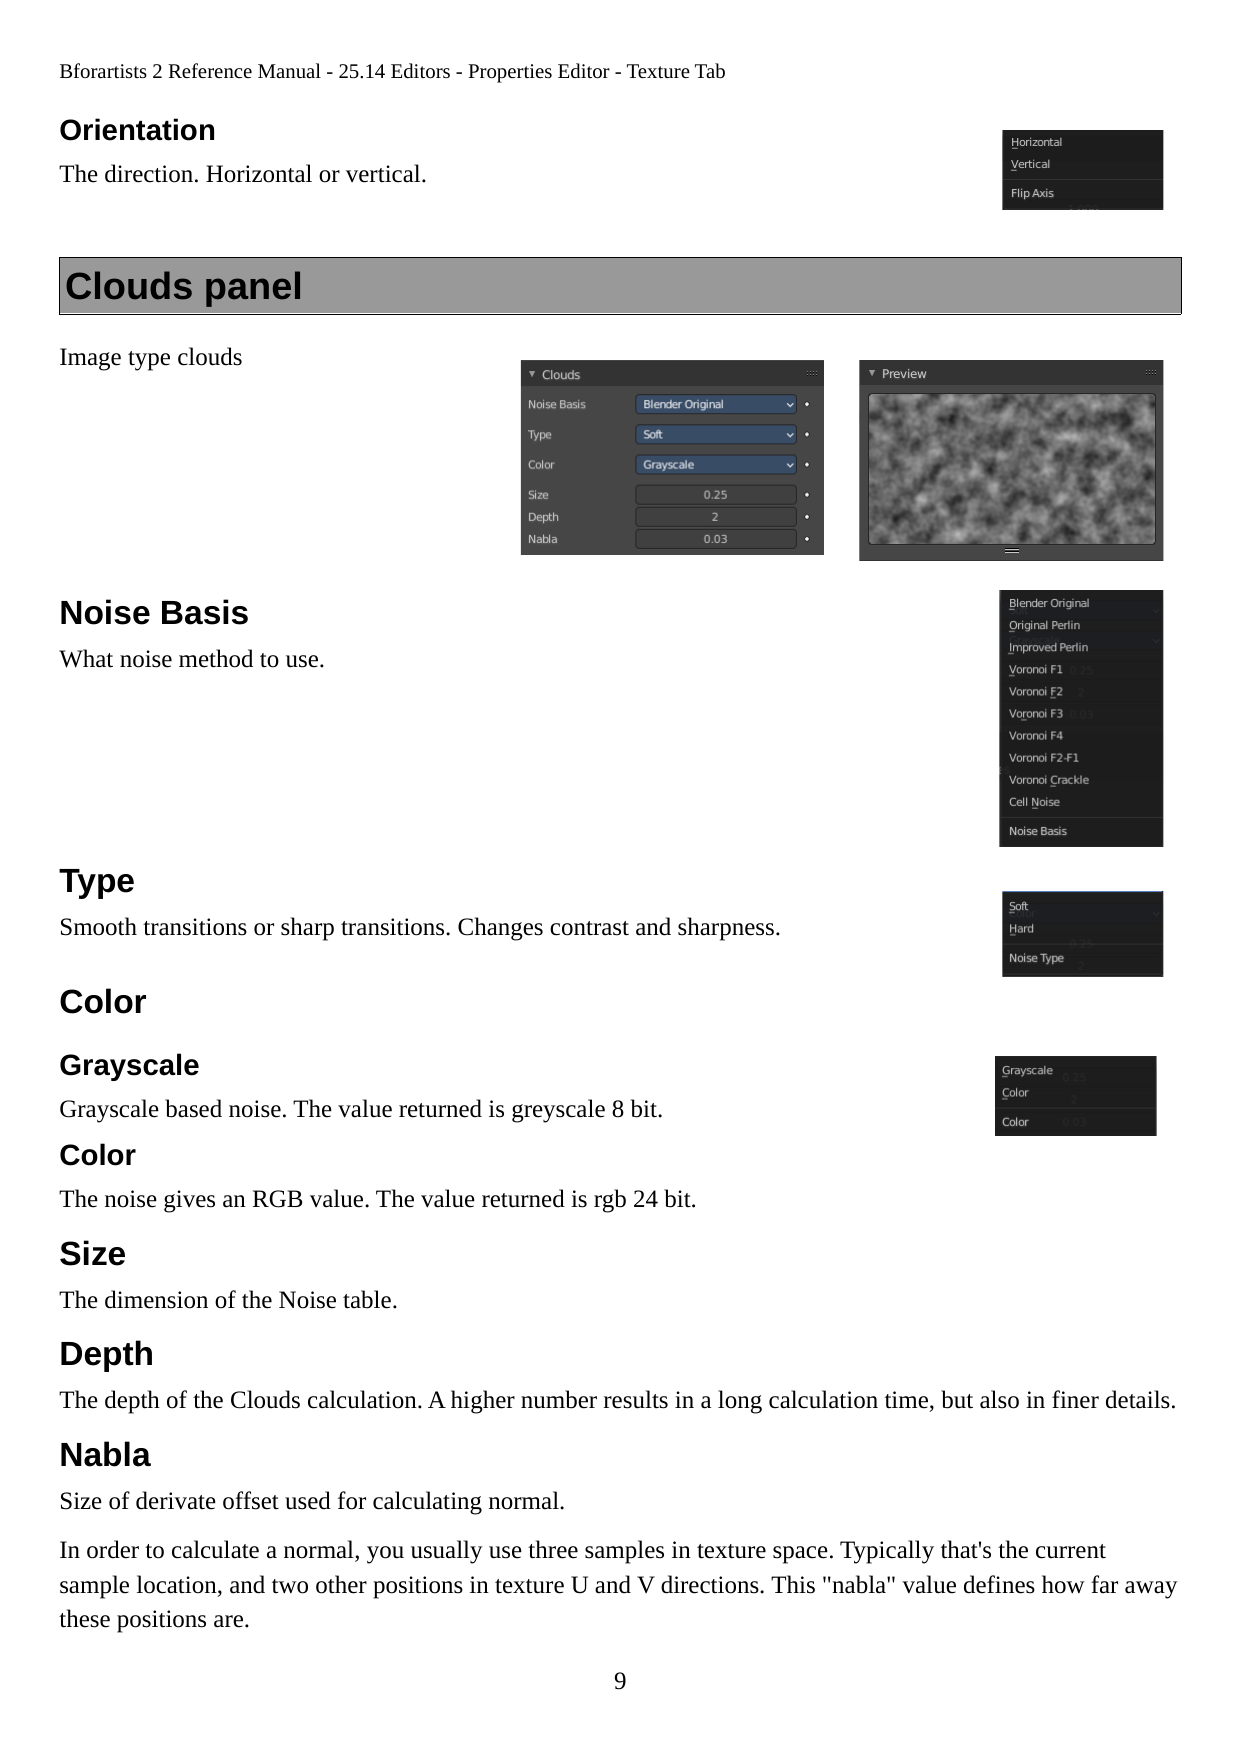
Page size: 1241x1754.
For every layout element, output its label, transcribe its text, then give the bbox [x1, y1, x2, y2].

picture [859, 360, 1164, 561]
text Image type clouds [59, 342, 1181, 371]
subtitle Orientation [59, 113, 1181, 146]
subtitle Size [59, 1233, 1181, 1272]
subtitle Grayscale [59, 1048, 1181, 1082]
subtitle [1164, 593, 1181, 632]
text What noise method to use. [59, 644, 999, 673]
picture [1002, 891, 1164, 977]
text The noise gives an RGB value. The value returned is rgb 24 bit. [59, 1184, 1181, 1213]
subtitle Depth [59, 1334, 1181, 1373]
text In order to calculate a normal, you usually use three samples in texture space. Typically that's the current sample location, and two other positions in texture U and V directions. This "nabla" value defines how far away these positions are. [59, 1535, 1181, 1633]
picture [520, 360, 824, 555]
subtitle Noise Basis [59, 593, 999, 632]
subtitle Nabla [59, 1435, 1181, 1474]
text The direction. Horizontal or vertical. [59, 159, 1002, 188]
picture [1002, 130, 1164, 210]
subtitle Color [59, 1138, 1181, 1171]
table_header Clouds panel [60, 258, 1181, 313]
text Size of derivate offset used for calculating normal. [59, 1486, 1181, 1515]
text Grayscale based noise. The value returned is greyscale 8 bit. [59, 1094, 995, 1123]
text The dimension of the Noise table. [59, 1285, 1181, 1313]
picture [999, 590, 1164, 847]
text The depth of the Clouds calculation. A higher number results in a long calculation time, but also in finer details. [59, 1385, 1181, 1414]
picture [995, 1056, 1157, 1136]
text Smooth transitions or sharp transitions. Changes contrast and sharpness. [59, 912, 1002, 941]
subtitle Color [59, 982, 1181, 1021]
subtitle Type [59, 861, 1181, 900]
